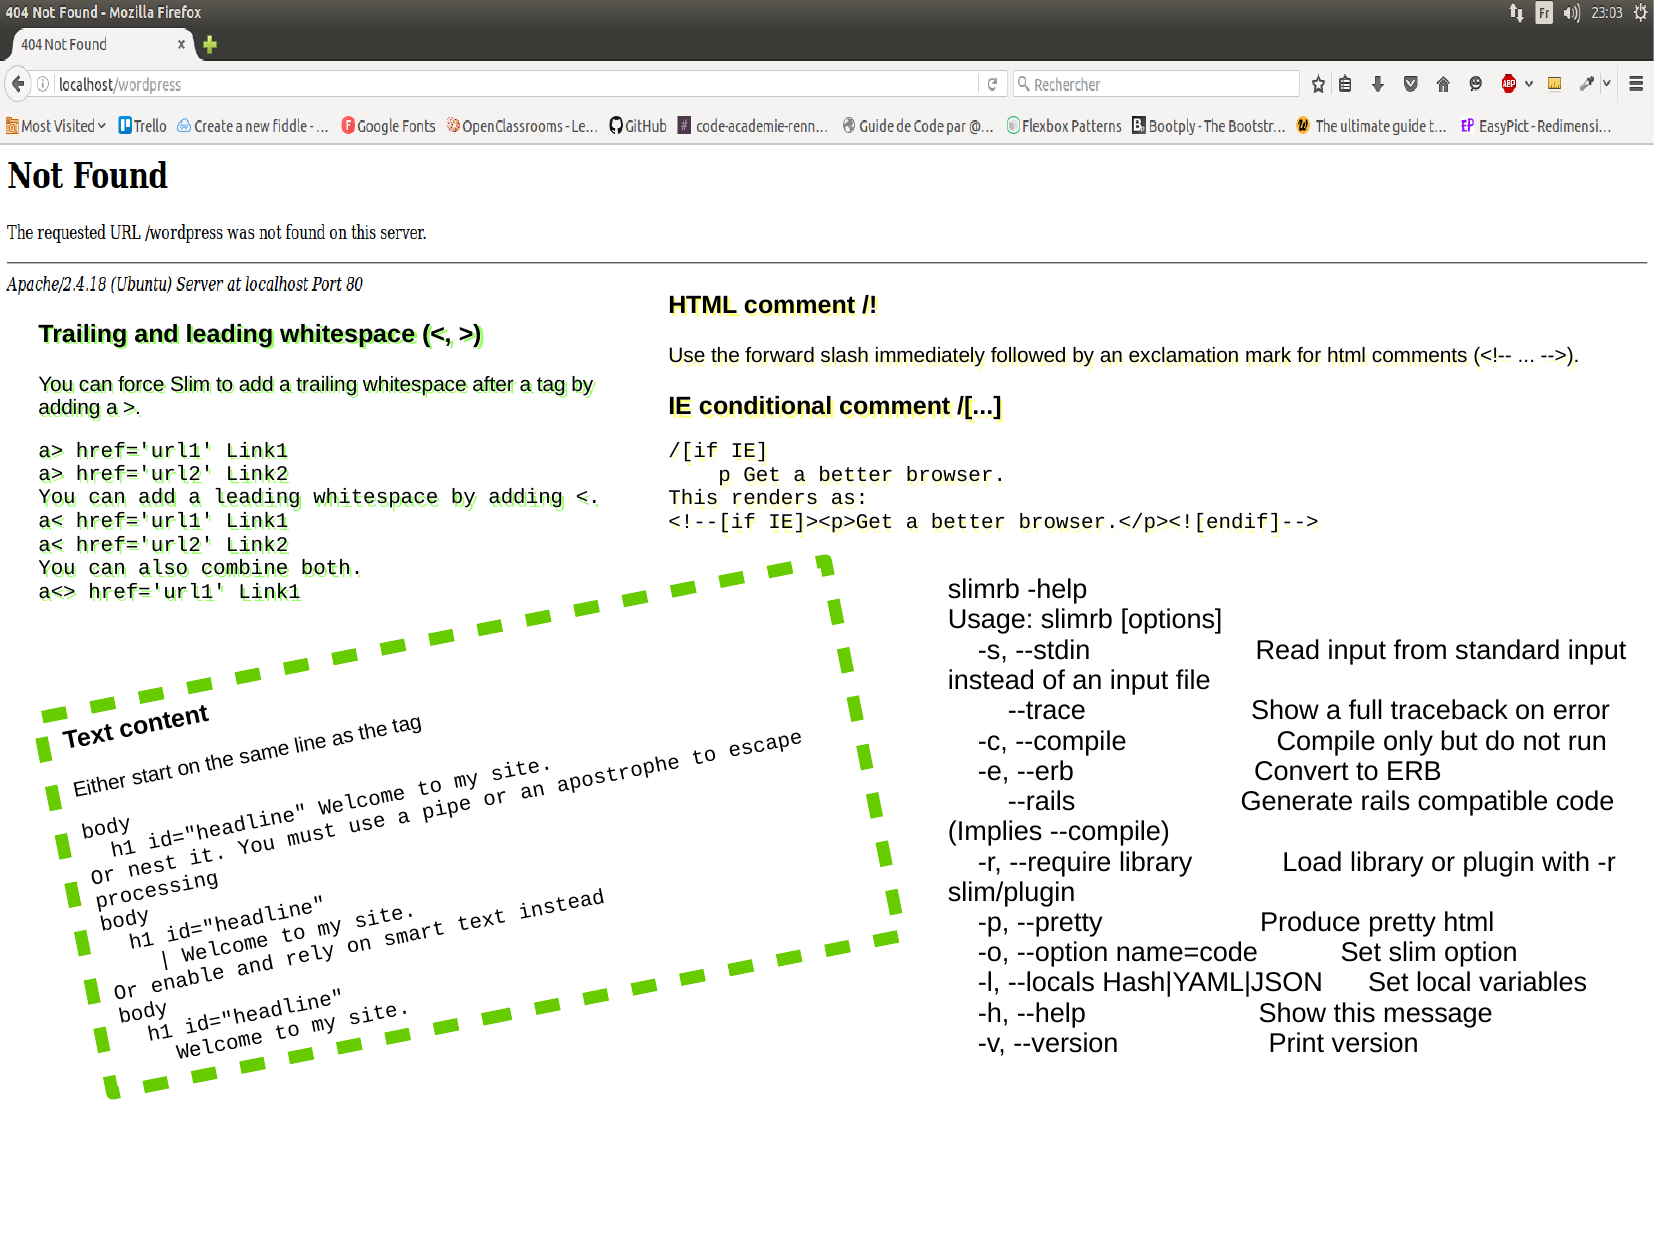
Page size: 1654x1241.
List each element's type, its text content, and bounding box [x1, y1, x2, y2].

text_box HTML comment /! Use the forward slash immediately followed by an exclamation mark for html comments (<!-- ... -->). IE conditional comment /[...] /[if IE] p Get a better browser. This renders as: <!--[if IE]><p>Get a better browser.</p><![endif]--> [653, 283, 1595, 542]
text_box Trailing and leading whitespace (<, >) You can force Slim to add a trailing whitespace after a tag by adding a >. a> href='url1' Link1 a> href='url2' Link2 You can add a leading whitespace by adding <. a< href='url1' Link1 a< href='url2' Link2 You can also combine both. a<> href='url1' Link1 [23, 312, 638, 626]
text_box Text content Either start on the same line as the tag body h1 id="headline" Welcome to my site. Or nest it. You must use a pipe or an apostrophe to escape processing body h1 id="headline" | Welcome to my site. Or enable and rely on smart text instead body h1 id="headline" Welcome to my site. [37, 560, 901, 1094]
text_box slimrb -help Usage: slimrb [options] -s, --stdin Read input from standard input instead of an input file --trace Show a full traceback on error -c, --compile Compile only but do not run -e, --erb Convert to ERB --rails Generate rails compatible code (Implies --compile) -r, --require library Load library or plugin with -r slim/plugin -p, --pretty Produce pretty html -o, --option name=code Set slim option -l, --locals Hash|YAML|JSON Set local variables -h, --help Show this message -v, --version Print version [933, 566, 1645, 1182]
picture [0, 0, 1654, 1241]
